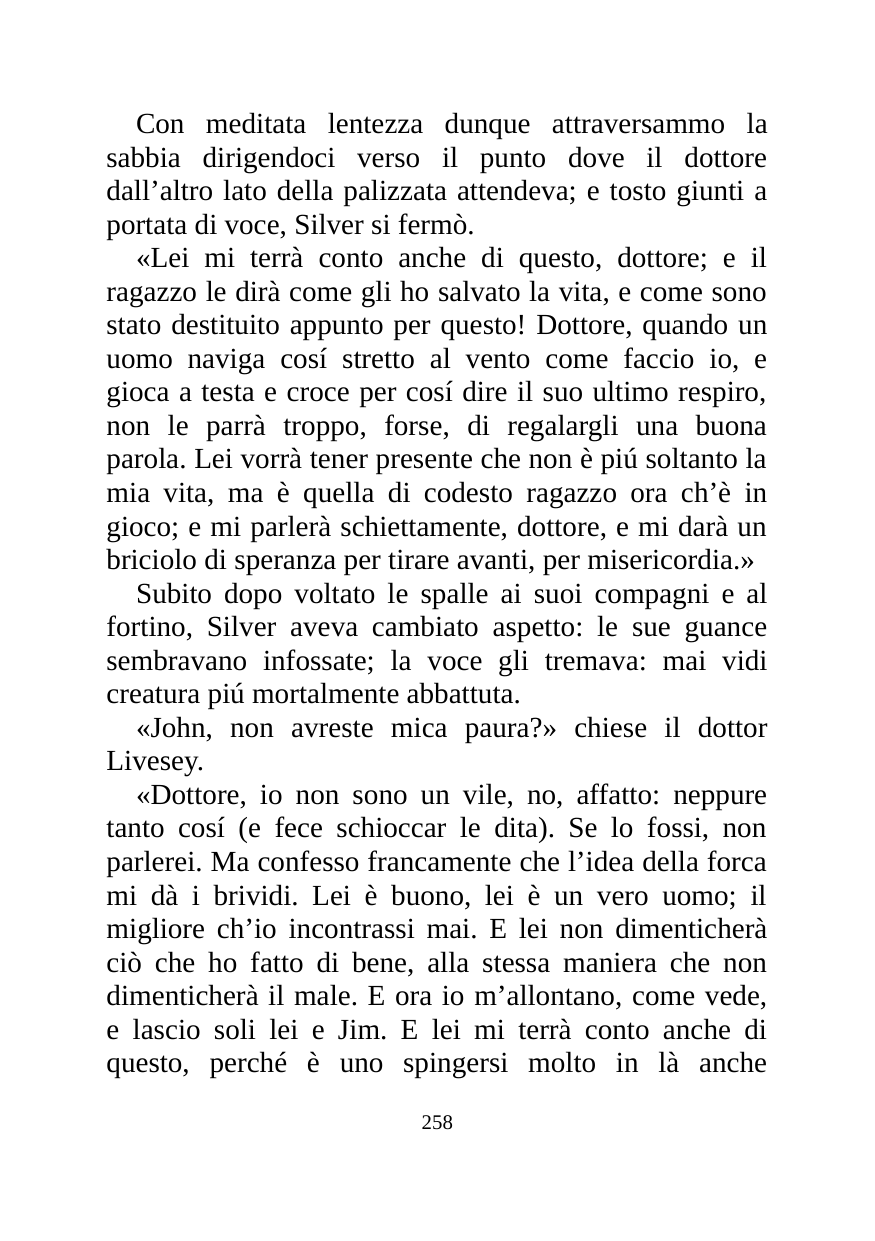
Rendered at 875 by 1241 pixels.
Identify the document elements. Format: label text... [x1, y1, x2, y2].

text «Dottore, io non sono un vile, no, affatto: neppure tanto cosí (e fece schioccar le dita). Se lo fossi, non parlerei. Ma confesso francamente che l’idea della forca mi dà i brividi. Lei è buono, lei è un vero uomo; il migliore ch’io incontrassi mai. E lei non dimenticherà ciò che ho fatto di bene, alla stessa maniera che non dimenticherà il male. E ora io m’allontano, come vede, e lascio soli lei e Jim. E lei mi terrà conto anche di questo, perché è uno spingersi molto in là anche [106, 777, 768, 1079]
text «Lei mi terrà conto anche di questo, dottore; e il ragazzo le dirà come gli ho salvato la vita, e come sono stato destituito appunto per questo! Dottore, quando un uomo naviga cosí stretto al vento come faccio io, e gioca a testa e croce per cosí dire il suo ultimo respiro, non le parrà troppo, forse, di regalargli una buona parola. Lei vorrà tener presente che non è piú soltanto la mia vita, ma è quella di codesto ragazzo ora ch’è in gioco; e mi parlerà schiettamente, dottore, e mi darà un briciolo di speranza per tirare avanti, per misericordia.» [106, 240, 768, 576]
text Subito dopo voltato le spalle ai suoi compagni e al fortino, Silver aveva cambiato aspetto: le sue guance sembravano infossate; la voce gli tremava: mai vidi creatura piú mortalmente abbattuta. [106, 576, 768, 710]
text Con meditata lentezza dunque attraversammo la sabbia dirigendoci verso il punto dove il dottore dall’altro lato della palizzata attendeva; e tosto giunti a portata di voce, Silver si fermò. [106, 106, 768, 240]
text «John, non avreste mica paura?» chiese il dottor Livesey. [106, 710, 768, 777]
